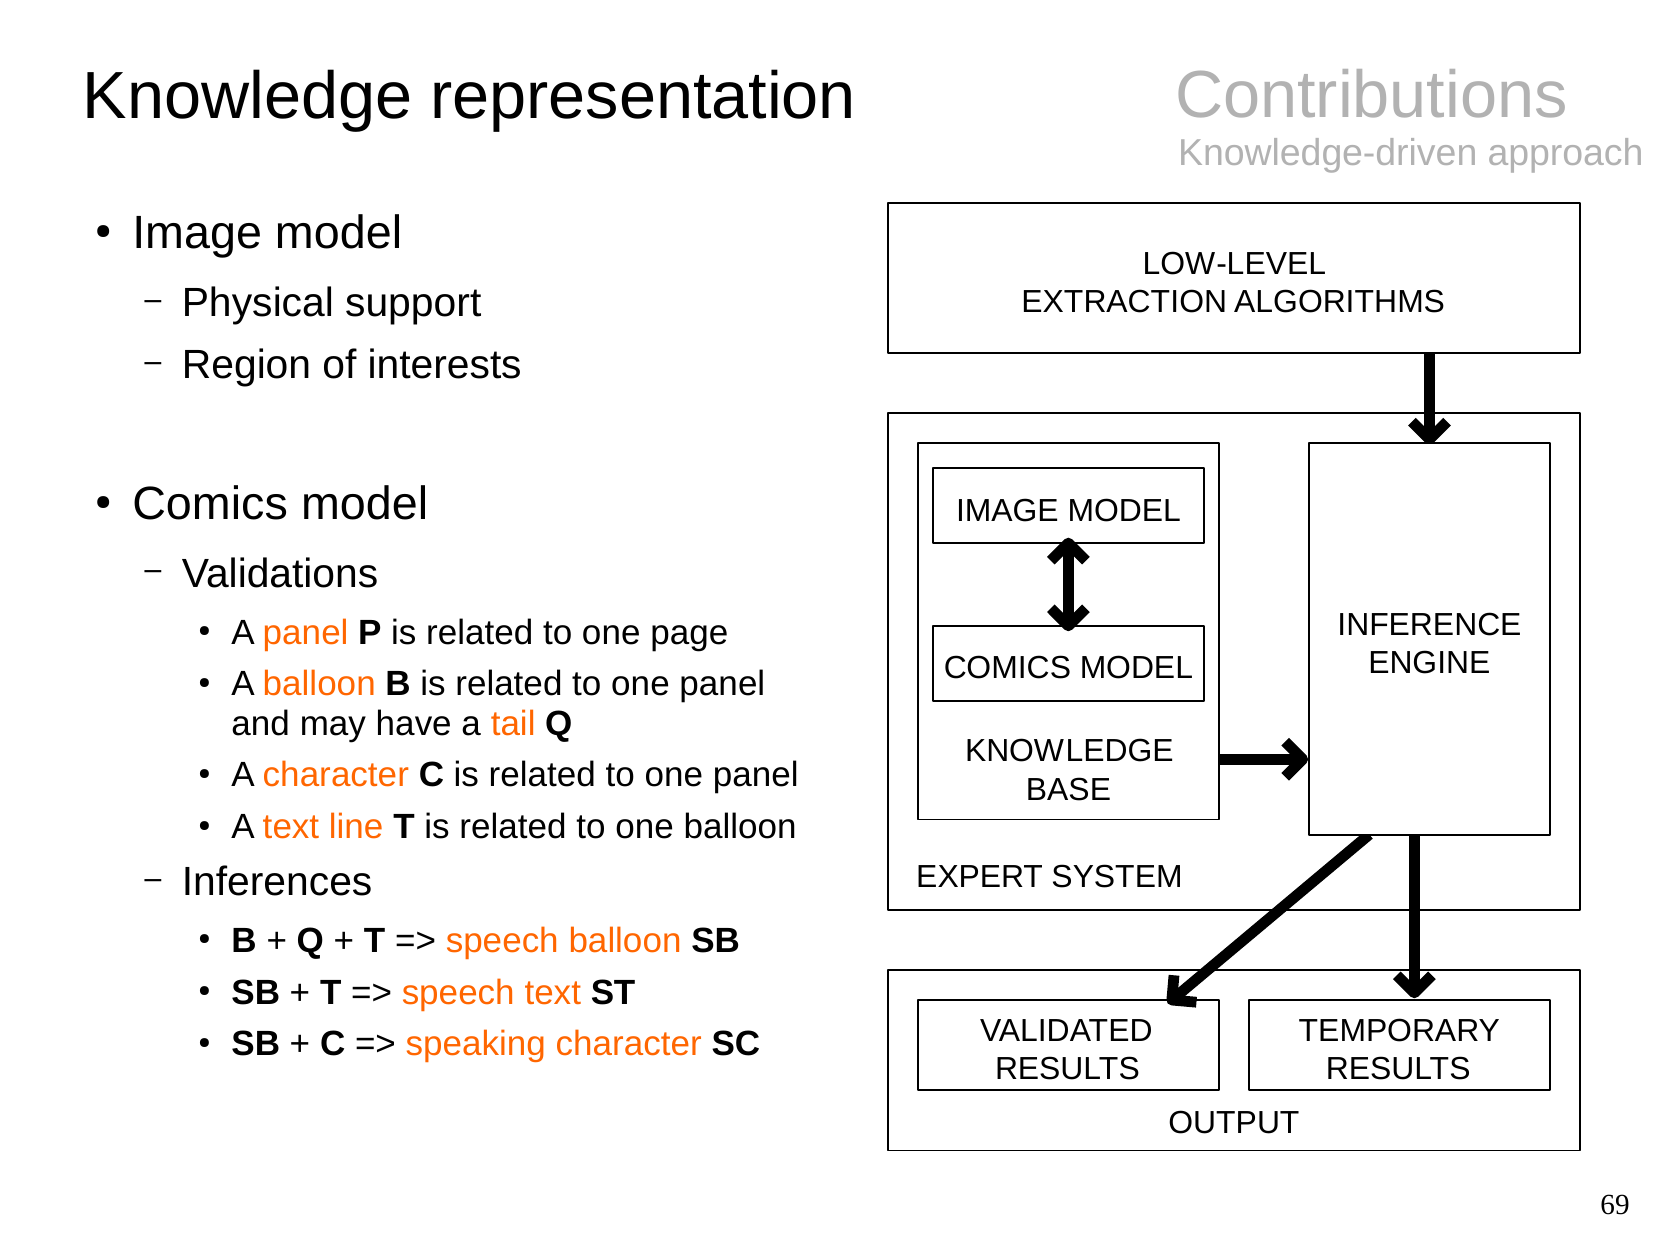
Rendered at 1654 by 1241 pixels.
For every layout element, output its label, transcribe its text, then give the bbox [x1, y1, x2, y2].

list Image model Physical support Region of interests Comics model Validations A panel P is related to one page A balloon B is related to one panel and may have a tail Q A character C is related to one panel A text line T is related to one balloon Inferences B + Q + T => speech balloon SB SB + T => speech text ST SB + C => speaking character SC [82, 206, 809, 1134]
title Knowledge representation [82, 55, 1571, 136]
chart [886, 200, 1654, 1178]
